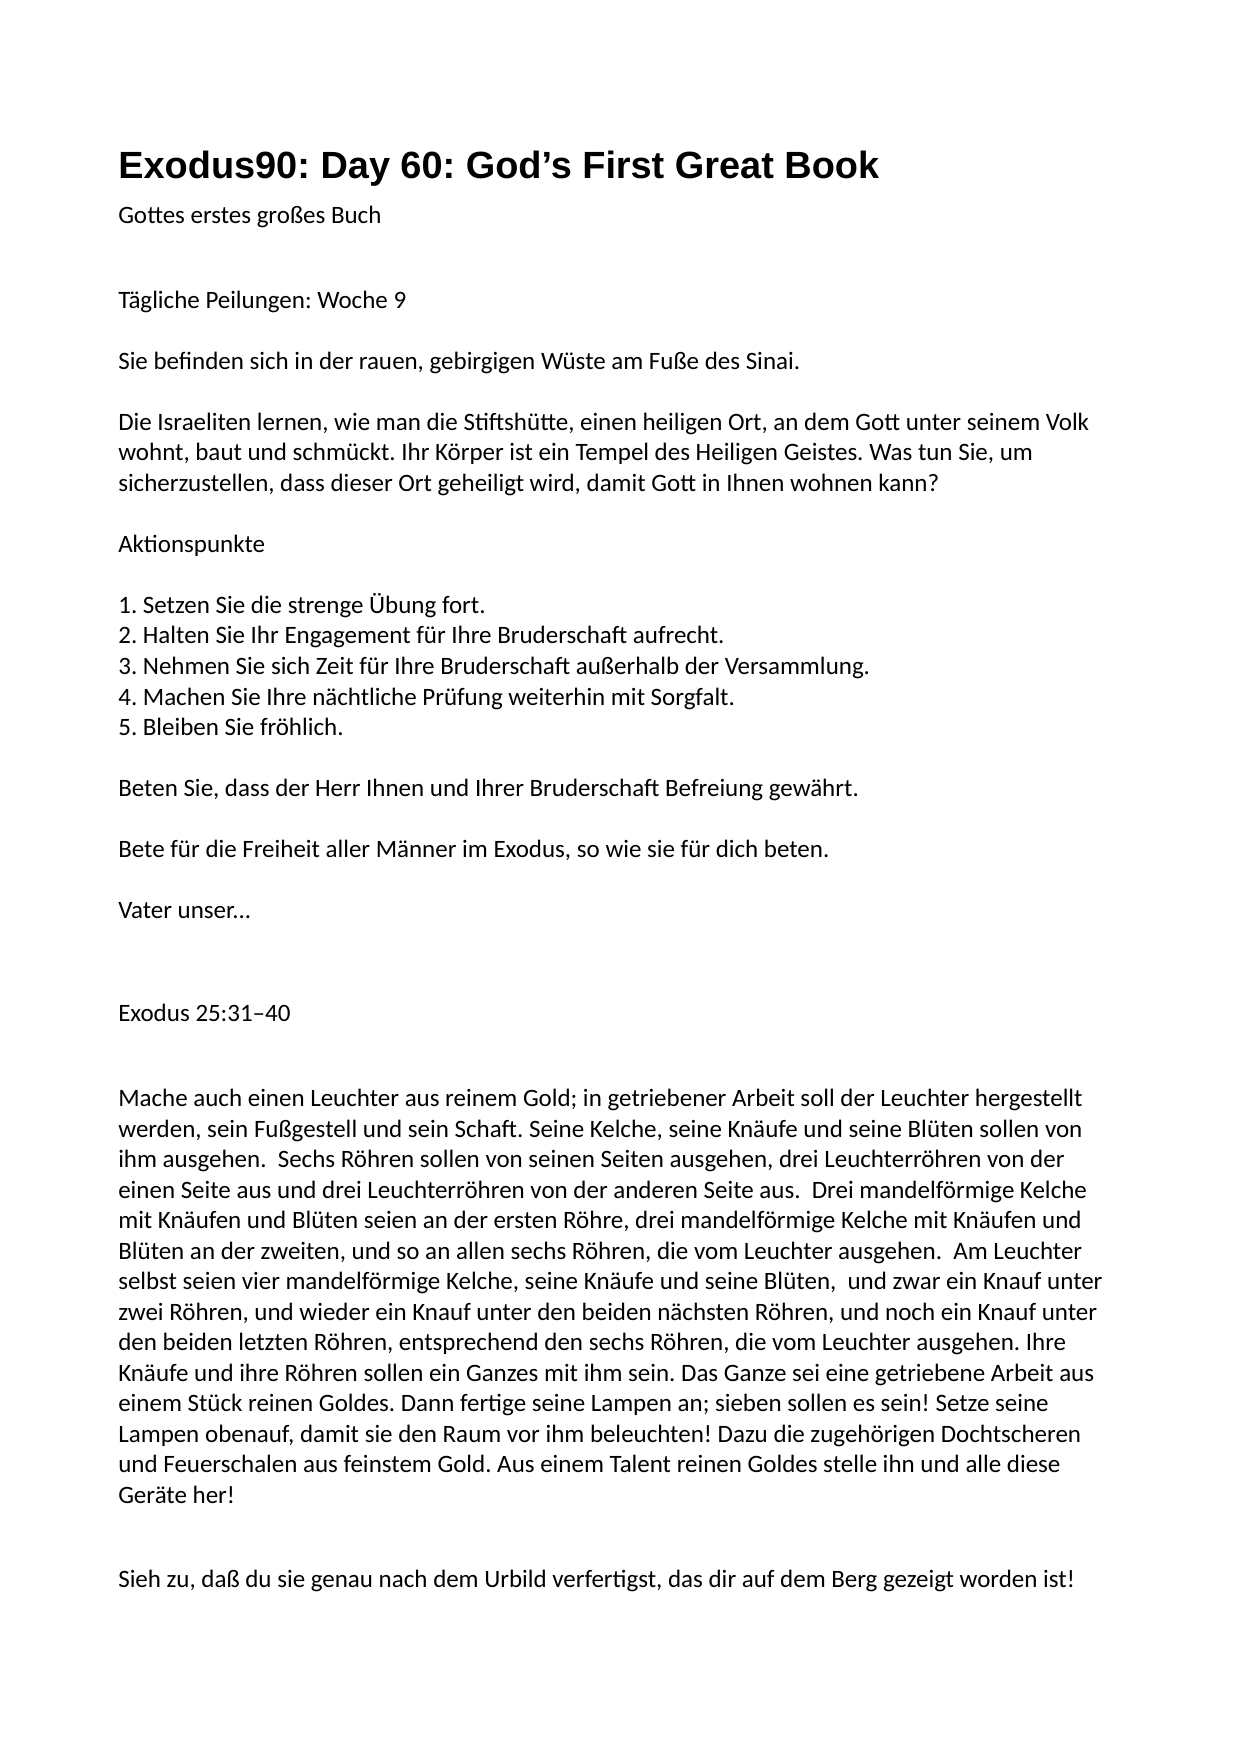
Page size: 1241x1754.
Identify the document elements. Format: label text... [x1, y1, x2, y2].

text Exodus 25:31–40 [118, 998, 1122, 1028]
text Tägliche Peilungen: Woche 9 Sie befinden sich in der rauen, gebirgigen Wüste am Fuße des Sinai. Die Israeliten lernen, wie man die Stiftshütte, einen heiligen Ort, an dem Gott unter seinem Volk wohnt, baut und schmückt. Ihr Körper ist ein Tempel des Heiligen Geistes. Was tun Sie, um sicherzustellen, dass dieser Ort geheiligt wird, damit Gott in Ihnen wohnen kann? Aktionspunkte 1. Setzen Sie die strenge Übung fort. 2. Halten Sie Ihr Engagement für Ihre Bruderschaft aufrecht. 3. Nehmen Sie sich Zeit für Ihre Bruderschaft außerhalb der Versammlung. 4. Machen Sie Ihre nächtliche Prüfung weiterhin mit Sorgfalt. 5. Bleiben Sie fröhlich. Beten Sie, dass der Herr Ihnen und Ihrer Bruderschaft Befreiung gewährt. Bete für die Freiheit aller Männer im Exodus, so wie sie für dich beten. Vater unser... [118, 284, 1122, 986]
subtitle Exodus90: Day 60: God’s First Great Book [118, 143, 1122, 187]
text Sieh zu, daß du sie genau nach dem Urbild verfertigst, das dir auf dem Berg gezeigt worden ist! [118, 1563, 1122, 1594]
text Mache auch einen Leuchter aus reinem Gold; in getriebener Arbeit soll der Leuchter hergestellt werden, sein Fußgestell und sein Schaft. Seine Kelche, seine Knäufe und seine Blüten sollen von ihm ausgehen. Sechs Röhren sollen von seinen Seiten ausgehen, drei Leuchterröhren von der einen Seite aus und drei Leuchterröhren von der anderen Seite aus. Drei mandelförmige Kelche mit Knäufen und Blüten seien an der ersten Röhre, drei mandelförmige Kelche mit Knäufen und Blüten an der zweiten, und so an allen sechs Röhren, die vom Leuchter ausgehen. Am Leuchter selbst seien vier mandelförmige Kelche, seine Knäufe und seine Blüten, und zwar ein Knauf unter zwei Röhren, und wieder ein Knauf unter den beiden nächsten Röhren, und noch ein Knauf unter den beiden letzten Röhren, entsprechend den sechs Röhren, die vom Leuchter ausgehen. Ihre Knäufe und ihre Röhren sollen ein Ganzes mit ihm sein. Das Ganze sei eine getriebene Arbeit aus einem Stück reinen Goldes. Dann fertige seine Lampen an; sieben sollen es sein! Setze seine Lampen obenauf, damit sie den Raum vor ihm beleuchten! Dazu die zugehörigen Dochtscheren und Feuerschalen aus feinstem Gold. Aus einem Talent reinen Goldes stelle ihn und alle diese Geräte her! [118, 1082, 1122, 1509]
text Gottes erstes großes Buch [118, 199, 1122, 230]
